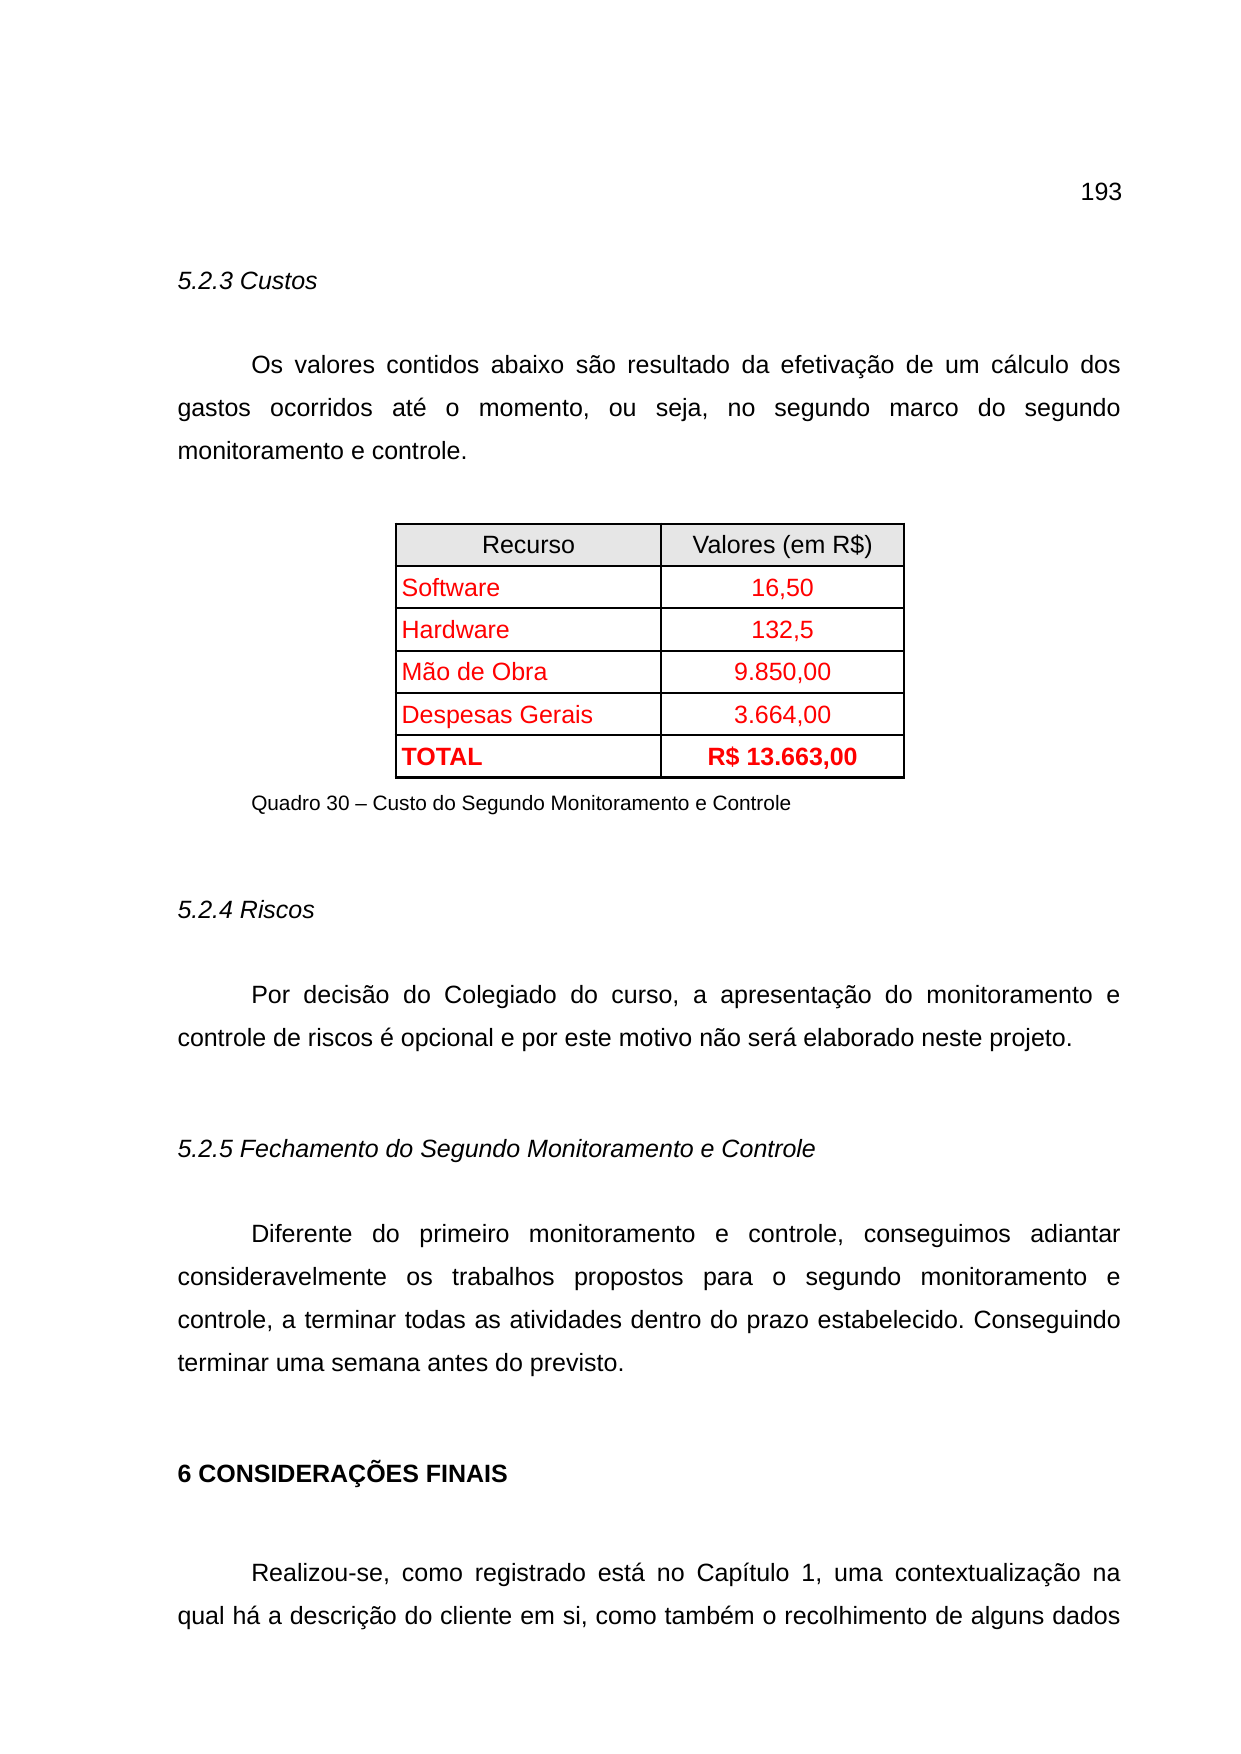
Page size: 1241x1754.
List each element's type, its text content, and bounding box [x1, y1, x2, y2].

table_cell 9.850,00 [662, 652, 903, 692]
table_cell Hardware [397, 609, 660, 649]
table_cell Mão de Obra [397, 652, 660, 692]
table_header Recurso [397, 525, 660, 565]
text Realizou-se, como registrado está no Capítulo 1, uma contextualização na qual há a descrição do cliente em si, como também o recolhimento de alguns dados [177, 1558, 1122, 1630]
table_cell 16,50 [662, 567, 903, 607]
table_cell Software [397, 567, 660, 607]
table_cell 132,5 [662, 609, 903, 649]
subtitle 5.2.5 Fechamento do Segundo Monitoramento e Controle [177, 1134, 1122, 1163]
table_cell Despesas Gerais [397, 694, 660, 734]
subtitle 5.2.3 Custos [177, 266, 1122, 294]
table_cell R$ 13.663,00 [662, 736, 903, 776]
text Os valores contidos abaixo são resultado da efetivação de um cálculo dos gastos ocorridos até o momento, ou seja, no segundo marco do segundo monitoramento e controle. [177, 350, 1122, 465]
text Por decisão do Colegiado do curso, a apresentação do monitoramento e controle de riscos é opcional e por este motivo não será elaborado neste projeto. [177, 980, 1122, 1052]
table_cell 3.664,00 [662, 694, 903, 734]
subtitle 5.2.4 Riscos [177, 896, 1122, 924]
table_header Valores (em R$) [662, 525, 903, 565]
table_cell TOTAL [397, 736, 660, 776]
text Quadro 30 – Custo do Segundo Monitoramento e Controle [177, 791, 1122, 815]
text Diferente do primeiro monitoramento e controle, conseguimos adiantar consideravelmente os trabalhos propostos para o segundo monitoramento e controle, a terminar todas as atividades dentro do prazo estabelecido. Conseguindo terminar uma semana antes do previsto. [177, 1219, 1122, 1377]
subtitle 6 CONSIDERAÇÕES FINAIS [177, 1459, 1122, 1488]
